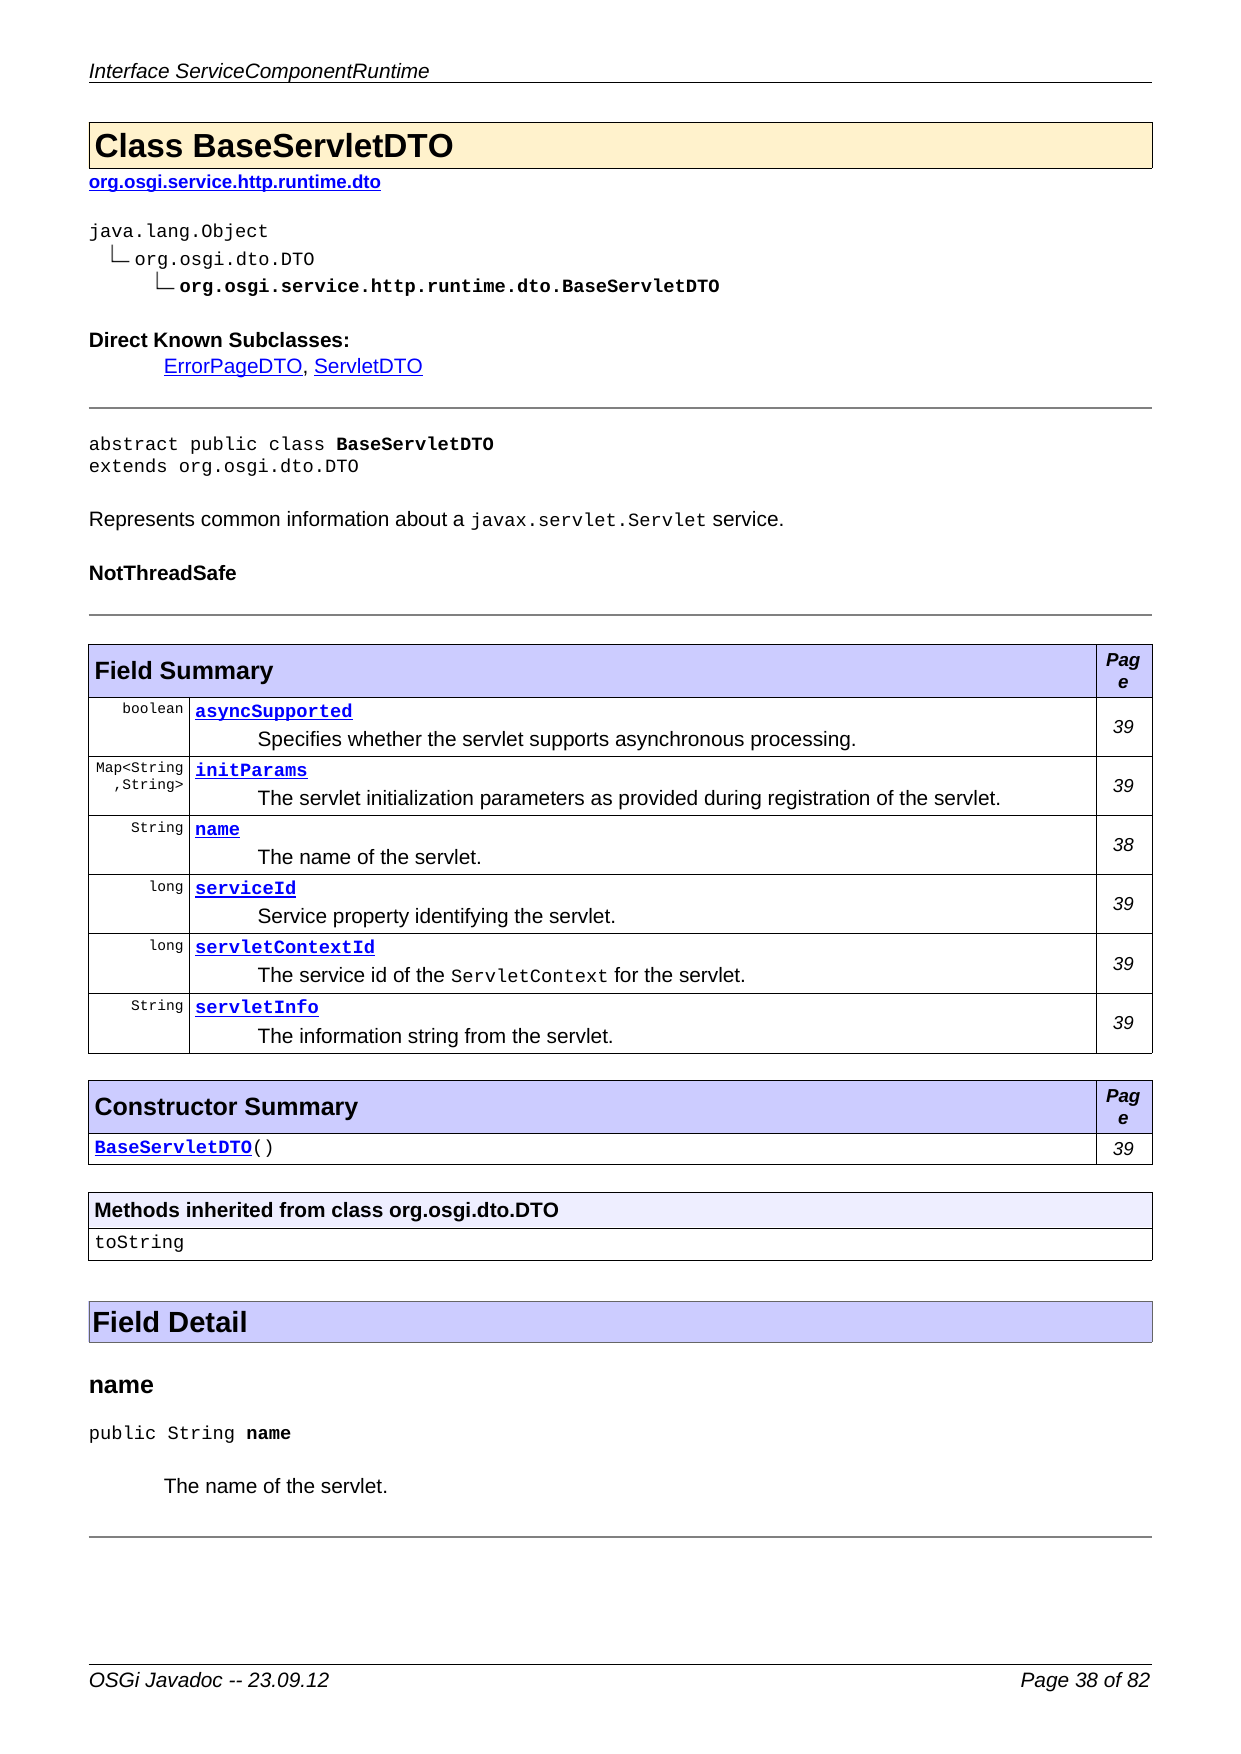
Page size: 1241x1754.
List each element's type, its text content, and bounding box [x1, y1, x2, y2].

subtitle Class BaseServletDTO [90, 123, 1152, 168]
table_cell long [89, 875, 189, 933]
table_header Constructor Summary [89, 1081, 1096, 1133]
table_cell initParams The servlet initialization parameters as provided during registration of the servlet. [190, 757, 1096, 815]
table_cell name The name of the servlet. [190, 816, 1096, 874]
table_cell [1097, 757, 1152, 815]
picture [156, 270, 180, 293]
text NotThreadSafe [88, 561, 1152, 585]
table_cell String [89, 816, 189, 874]
table_cell long [89, 934, 189, 993]
table_cell [1097, 1134, 1152, 1164]
subtitle name [88, 1371, 1152, 1399]
text org.osgi.service.http.runtime.dto [88, 171, 1152, 193]
text The name of the servlet. [163, 1474, 1152, 1498]
table_cell String [89, 994, 189, 1052]
table_cell [1097, 875, 1152, 933]
table_cell [1097, 698, 1152, 756]
table_header Page [1097, 1081, 1152, 1133]
table_cell [1097, 934, 1152, 993]
table_header Methods inherited from class org.osgi.dto.DTO [89, 1193, 1152, 1227]
text java.lang.Object [88, 222, 1152, 243]
table_cell serviceId Service property identifying the servlet. [190, 875, 1096, 933]
table_cell boolean [89, 698, 189, 756]
table_cell [1097, 816, 1152, 874]
text Represents common information about a javax.servlet.Servlet service. [88, 507, 1152, 532]
table_header Field Summary [89, 645, 1096, 697]
table_cell [1097, 994, 1152, 1052]
table_cell servletInfo The information string from the servlet. [190, 994, 1096, 1052]
text public String name [88, 1423, 1152, 1445]
table_cell Map<String,String> [89, 757, 189, 815]
table_cell BaseServletDTO() [89, 1134, 1096, 1164]
table_header Page [1097, 645, 1152, 697]
table_cell servletContextId The service id of the ServletContext for the servlet. [190, 934, 1096, 993]
text abstract public class BaseServletDTO [88, 435, 1152, 456]
table_cell asyncSupported Specifies whether the servlet supports asynchronous processing. [190, 698, 1096, 756]
text org.osgi.service.http.runtime.dto.BaseServletDTO [88, 271, 1152, 298]
subtitle Direct Known Subclasses: [88, 327, 1152, 351]
picture [111, 243, 135, 266]
text org.osgi.dto.DTO [88, 243, 1152, 271]
text ErrorPageDTO, ServletDTO [163, 354, 1152, 378]
subtitle Field Detail [90, 1302, 1152, 1342]
text extends org.osgi.dto.DTO [88, 456, 1152, 478]
table_cell toString [89, 1229, 1152, 1260]
